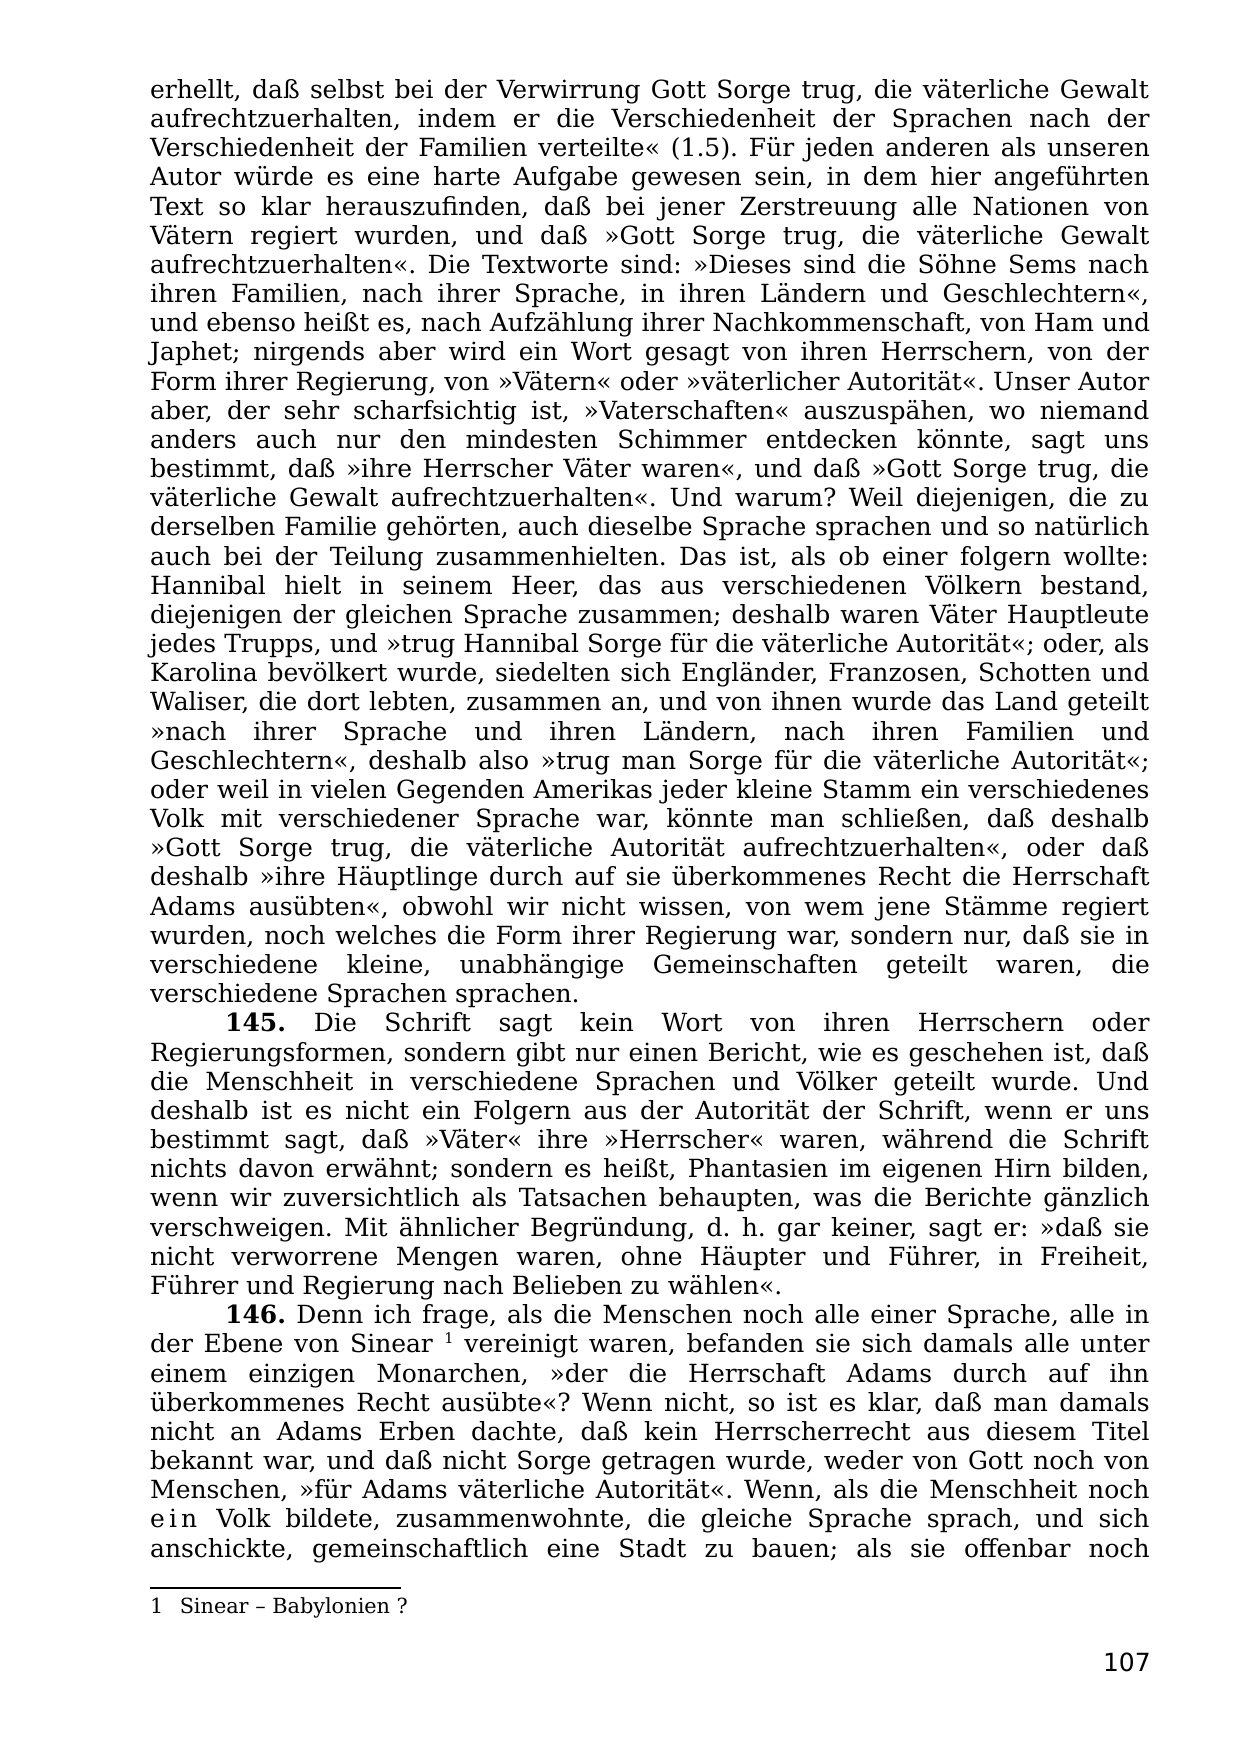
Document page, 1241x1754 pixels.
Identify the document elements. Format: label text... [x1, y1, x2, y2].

text 146. Denn ich frage, als die Menschen noch alle einer Sprache, alle in der Ebene von Sinear vereinigt waren, befanden sie sich damals alle unter einem einzigen Monarchen, »der die Herrschaft Adams durch auf ihn überkommenes Recht ausübte«? Wenn nicht, so ist es klar, daß man damals nicht an Adams Erben dachte, daß kein Herrscherrecht aus diesem Titel bekannt war, und daß nicht Sorge getragen wurde, weder von Gott noch von Menschen, »für Adams väterliche Autorität«. Wenn, als die Menschheit noch ein Volk bildete, zusammenwohnte, die gleiche Sprache sprach, und sich anschickte, gemeinschaftlich eine Stadt zu bauen; als sie offenbar noch [150, 1300, 1151, 1563]
text 145. Die Schrift sagt kein Wort von ihren Herrschern oder Regierungsformen, sondern gibt nur einen Bericht, wie es geschehen ist, daß die Menschheit in verschiedene Sprachen und Völker geteilt wurde. Und deshalb ist es nicht ein Folgern aus der Autorität der Schrift, wenn er uns bestimmt sagt, daß »Väter« ihre »Herrscher« waren, während die Schrift nichts davon erwähnt; sondern es heißt, Phantasien im eigenen Hirn bilden, wenn wir zuversichtlich als Tatsachen behaupten, was die Berichte gänzlich verschweigen. Mit ähnlicher Begründung, d. h. gar keiner, sagt er: »daß sie nicht verworrene Mengen waren, ohne Häupter und Führer, in Freiheit, Führer und Regierung nach Belieben zu wählen«. [150, 1008, 1151, 1300]
text erhellt, daß selbst bei der Verwirrung Gott Sorge trug, die väterliche Gewalt aufrechtzuerhalten, indem er die Verschiedenheit der Sprachen nach der Verschiedenheit der Familien verteilte« (1.5). Für jeden anderen als unseren Autor würde es eine harte Aufgabe gewesen sein, in dem hier angeführten Text so klar herauszufinden, daß bei jener Zerstreuung alle Nationen von Vätern regiert wurden, und daß »Gott Sorge trug, die väterliche Gewalt aufrechtzuerhalten«. Die Textworte sind: »Dieses sind die Söhne Sems nach ihren Familien, nach ihrer Sprache, in ihren Ländern und Geschlechtern«, und ebenso heißt es, nach Aufzählung ihrer Nachkommenschaft, von Ham und Japhet; nirgends aber wird ein Wort gesagt von ihren Herrschern, von der Form ihrer Regierung, von »Vätern« oder »väterlicher Autorität«. Unser Autor aber, der sehr scharfsichtig ist, »Vaterschaften« auszuspähen, wo niemand anders auch nur den mindesten Schimmer entdecken könnte, sagt uns bestimmt, daß »ihre Herrscher Väter waren«, und daß »Gott Sorge trug, die väterliche Gewalt aufrechtzuerhalten«. Und warum? Weil diejenigen, die zu derselben Familie gehörten, auch dieselbe Sprache sprachen und so natürlich auch bei der Teilung zusammenhielten. Das ist, als ob einer folgern wollte: Hannibal hielt in seinem Heer, das aus verschiedenen Völkern bestand, diejenigen der gleichen Sprache zusammen; deshalb waren Väter Hauptleute jedes Trupps, und »trug Hannibal Sorge für die väterliche Autorität«; oder, als Karolina bevölkert wurde, siedelten sich Engländer, Franzosen, Schotten und Waliser, die dort lebten, zusammen an, und von ihnen wurde das Land geteilt »nach ihrer Sprache und ihren Ländern, nach ihren Familien und Geschlechtern«, deshalb also »trug man Sorge für die väterliche Autorität«; oder weil in vielen Gegenden Amerikas jeder kleine Stamm ein verschiedenes Volk mit verschiedener Sprache war, könnte man schließen, daß deshalb »Gott Sorge trug, die väterliche Autorität aufrechtzuerhalten«, oder daß deshalb »ihre Häuptlinge durch auf sie überkommenes Recht die Herrschaft Adams ausübten«, obwohl wir nicht wissen, von wem jene Stämme regiert wurden, noch welches die Form ihrer Regierung war, sondern nur, daß sie in verschiedene kleine, unabhängige Gemeinschaften geteilt waren, die verschiedene Sprachen sprachen. [150, 75, 1151, 1008]
text Sinear – Babylonien ? [150, 1594, 1151, 1618]
